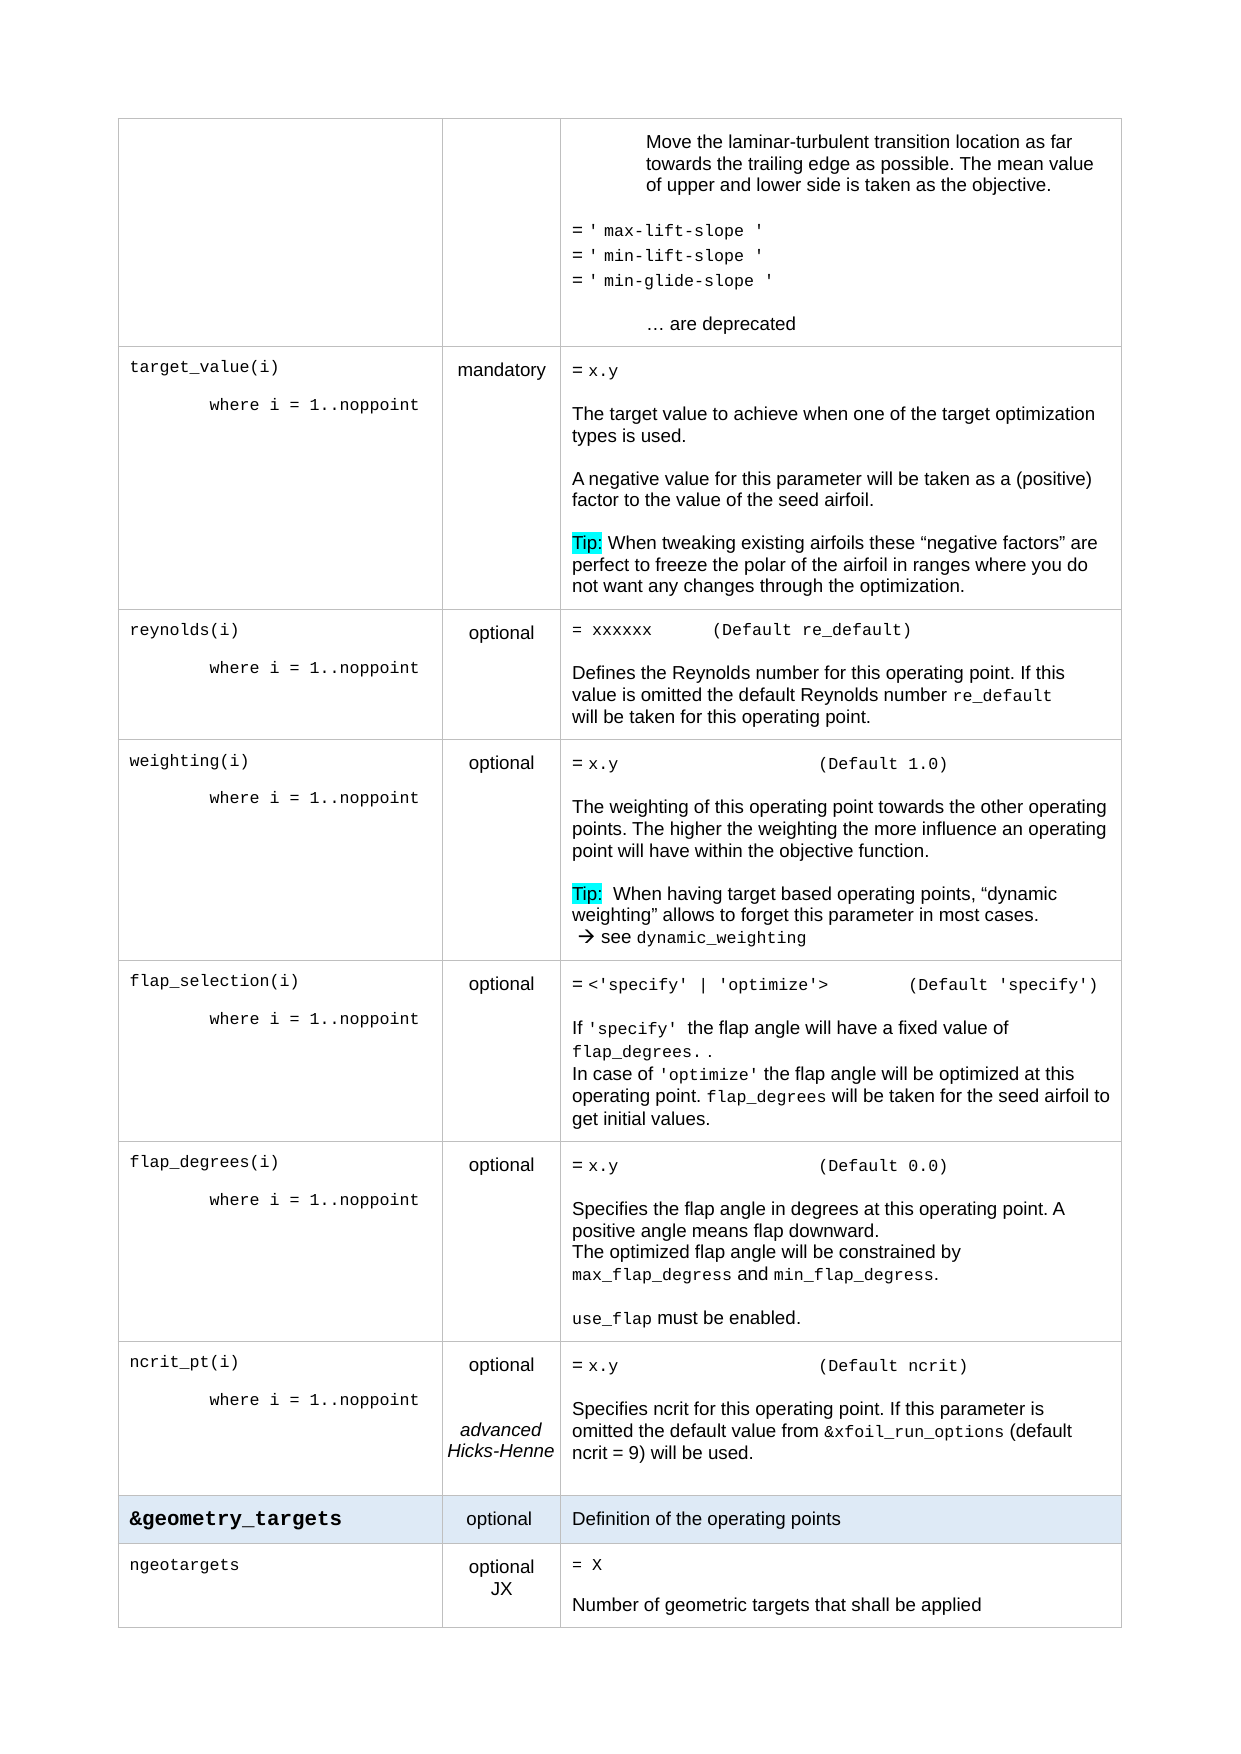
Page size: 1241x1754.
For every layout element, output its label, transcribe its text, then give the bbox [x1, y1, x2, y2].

table_cell ngeotargets [119, 1544, 442, 1627]
table_cell Move the laminar-turbulent transition location as far towards the trailing edge as possible. The mean value of upper and lower side is taken as the objective. = ' max-lift-slope ' = ' min-lift-slope ' = ' min-glide-slope ' … are deprecated [561, 119, 1121, 346]
table_cell optional [443, 610, 560, 739]
table_cell weighting(i) where i = 1..noppoint [119, 740, 442, 960]
table_cell flap_selection(i) where i = 1..noppoint [119, 961, 442, 1141]
table_cell optional [443, 1142, 560, 1341]
table_cell Definition of the operating points [561, 1496, 1121, 1543]
table_cell optional [443, 1496, 560, 1543]
table_cell = x.y The target value to achieve when one of the target optimization types is used. A negative value for this parameter will be taken as a (positive) factor to the value of the seed airfoil. Tip: When tweaking existing airfoils these “negative factors” are perfect to freeze the polar of the airfoil in ranges where you do not want any changes through the optimization. [561, 347, 1121, 609]
table_cell optional [443, 740, 560, 960]
table_cell optional JX [443, 1544, 560, 1627]
table_cell = xxxxxx (Default re_default) Defines the Reynolds number for this operating point. If this value is omitted the default Reynolds number re_default will be taken for this operating point. [561, 610, 1121, 739]
table_cell = X Number of geometric targets that shall be applied [561, 1544, 1121, 1627]
table_cell target_value(i) where i = 1..noppoint [119, 347, 442, 609]
table_cell mandatory [443, 347, 560, 609]
table_cell = x.y (Default 1.0) The weighting of this operating point towards the other operating points. The higher the weighting the more influence an operating point will have within the objective function. Tip: When having target based operating points, “dynamic weighting” allows to forget this parameter in most cases.  see dynamic_weighting [561, 740, 1121, 960]
table_cell [443, 119, 560, 346]
table_cell ncrit_pt(i) where i = 1..noppoint [119, 1342, 442, 1495]
table_cell optional advanced Hicks-Henne [443, 1342, 560, 1495]
table_cell optional [443, 961, 560, 1141]
table_cell = x.y (Default ncrit) Specifies ncrit for this operating point. If this parameter is omitted the default value from &xfoil_run_options (default ncrit = 9) will be used. [561, 1342, 1121, 1495]
table_cell &geometry_targets [119, 1496, 442, 1543]
table_cell [119, 119, 442, 346]
table_cell reynolds(i) where i = 1..noppoint [119, 610, 442, 739]
table_cell = x.y (Default 0.0) Specifies the flap angle in degrees at this operating point. A positive angle means flap downward. The optimized flap angle will be constrained by max_flap_degress and min_flap_degress. use_flap must be enabled. [561, 1142, 1121, 1341]
table_cell = <'specify' | 'optimize'> (Default 'specify') If 'specify' the flap angle will have a fixed value of flap_degrees. . In case of 'optimize' the flap angle will be optimized at this operating point. flap_degrees will be taken for the seed airfoil to get initial values. [561, 961, 1121, 1141]
table_cell flap_degrees(i) where i = 1..noppoint [119, 1142, 442, 1341]
